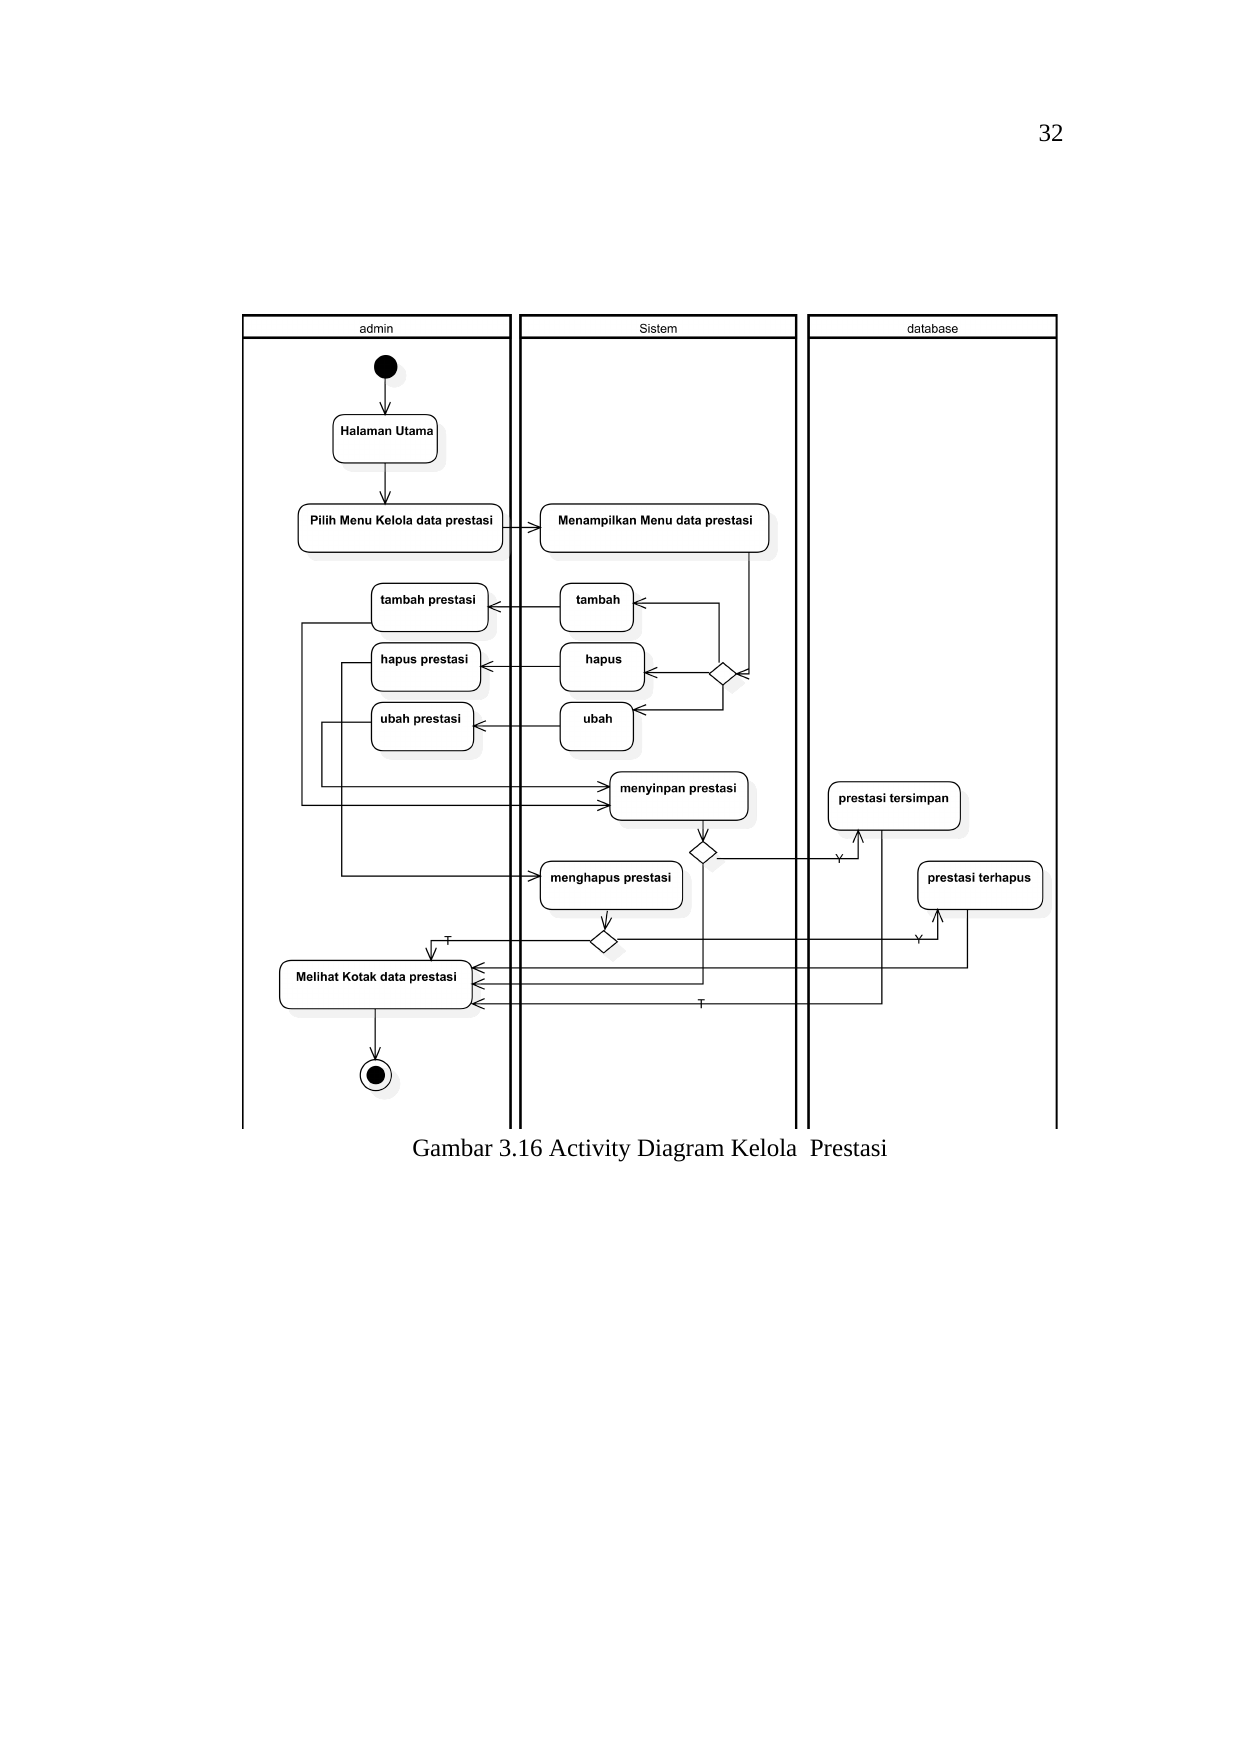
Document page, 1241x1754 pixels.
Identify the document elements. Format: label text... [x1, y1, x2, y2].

picture [242, 314, 1058, 1129]
table_header Gambar 3.16 Activity Diagram Kelola Prestasi [236, 309, 1063, 1182]
